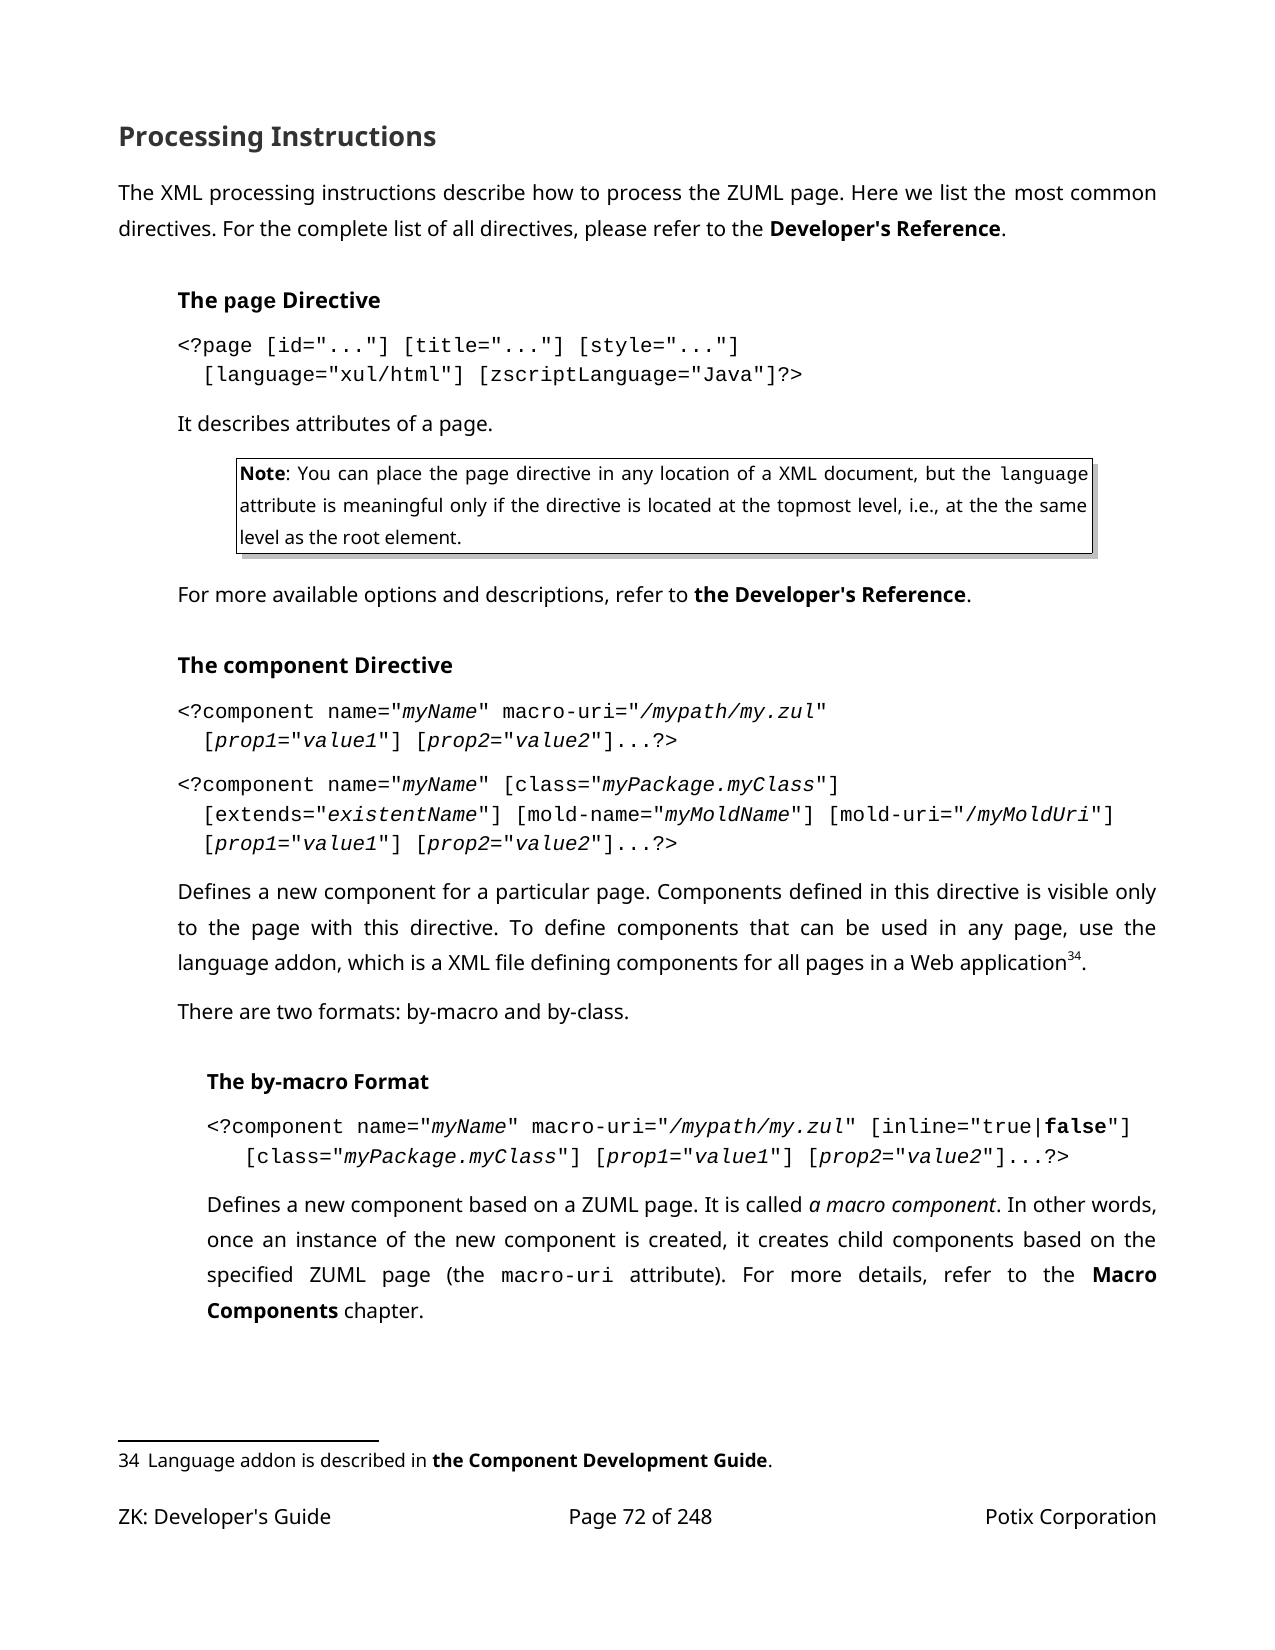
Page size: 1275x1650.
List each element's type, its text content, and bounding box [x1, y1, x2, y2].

text There are two formats: by-macro and by-class. [177, 997, 1157, 1025]
text <?component name="myName" macro-uri="/mypath/my.zul" [prop1="value1"] [prop2="value2"]...?> [177, 701, 1157, 754]
text Note: You can place the page directive in any location of a XML document, but the language attribute is meaningful only if the directive is located at the topmost level, i.e., at the the same level as the root element. [237, 459, 1092, 553]
subtitle The component Directive [177, 650, 1157, 680]
text For more available options and descriptions, refer to the Developer's Reference. [177, 580, 1157, 608]
subtitle Processing Instructions [118, 118, 1157, 155]
text The XML processing instructions describe how to process the ZUML page. Here we list the most common directives. For the complete list of all directives, please refer to the Developer's Reference. [118, 178, 1157, 242]
text Defines a new component for a particular page. Components defined in this directive is visible only to the page with this directive. To define components that can be used in any page, use the language addon, which is a XML file defining components for all pages in a Web application. [177, 877, 1157, 976]
subtitle The page Directive [177, 284, 1157, 314]
text Language addon is described in the Component Development Guide. [118, 1447, 1157, 1473]
text <?page [id="..."] [title="..."] [style="..."] [language="xul/html"] [zscriptLanguage="Java"]?> [177, 335, 1157, 388]
text <?component name="myName" [class="myPackage.myClass"] [extends="existentName"] [mold-name="myMoldName"] [mold-uri="/myMoldUri"] [prop1="value1"] [prop2="value2"]...?> [177, 774, 1157, 857]
text Defines a new component based on a ZUML page. It is called a macro component. In other words, once an instance of the new component is created, it creates child components based on the specified ZUML page (the macro-uri attribute). For more details, refer to the Macro Components chapter. [207, 1190, 1157, 1324]
text It describes attributes of a page. [177, 409, 1157, 437]
subtitle The by-macro Format [207, 1067, 1157, 1096]
text <?component name="myName" macro-uri="/mypath/my.zul" [inline="true|false"] [class="myPackage.myClass"] [prop1="value1"] [prop2="value2"]...?> [207, 1116, 1157, 1169]
